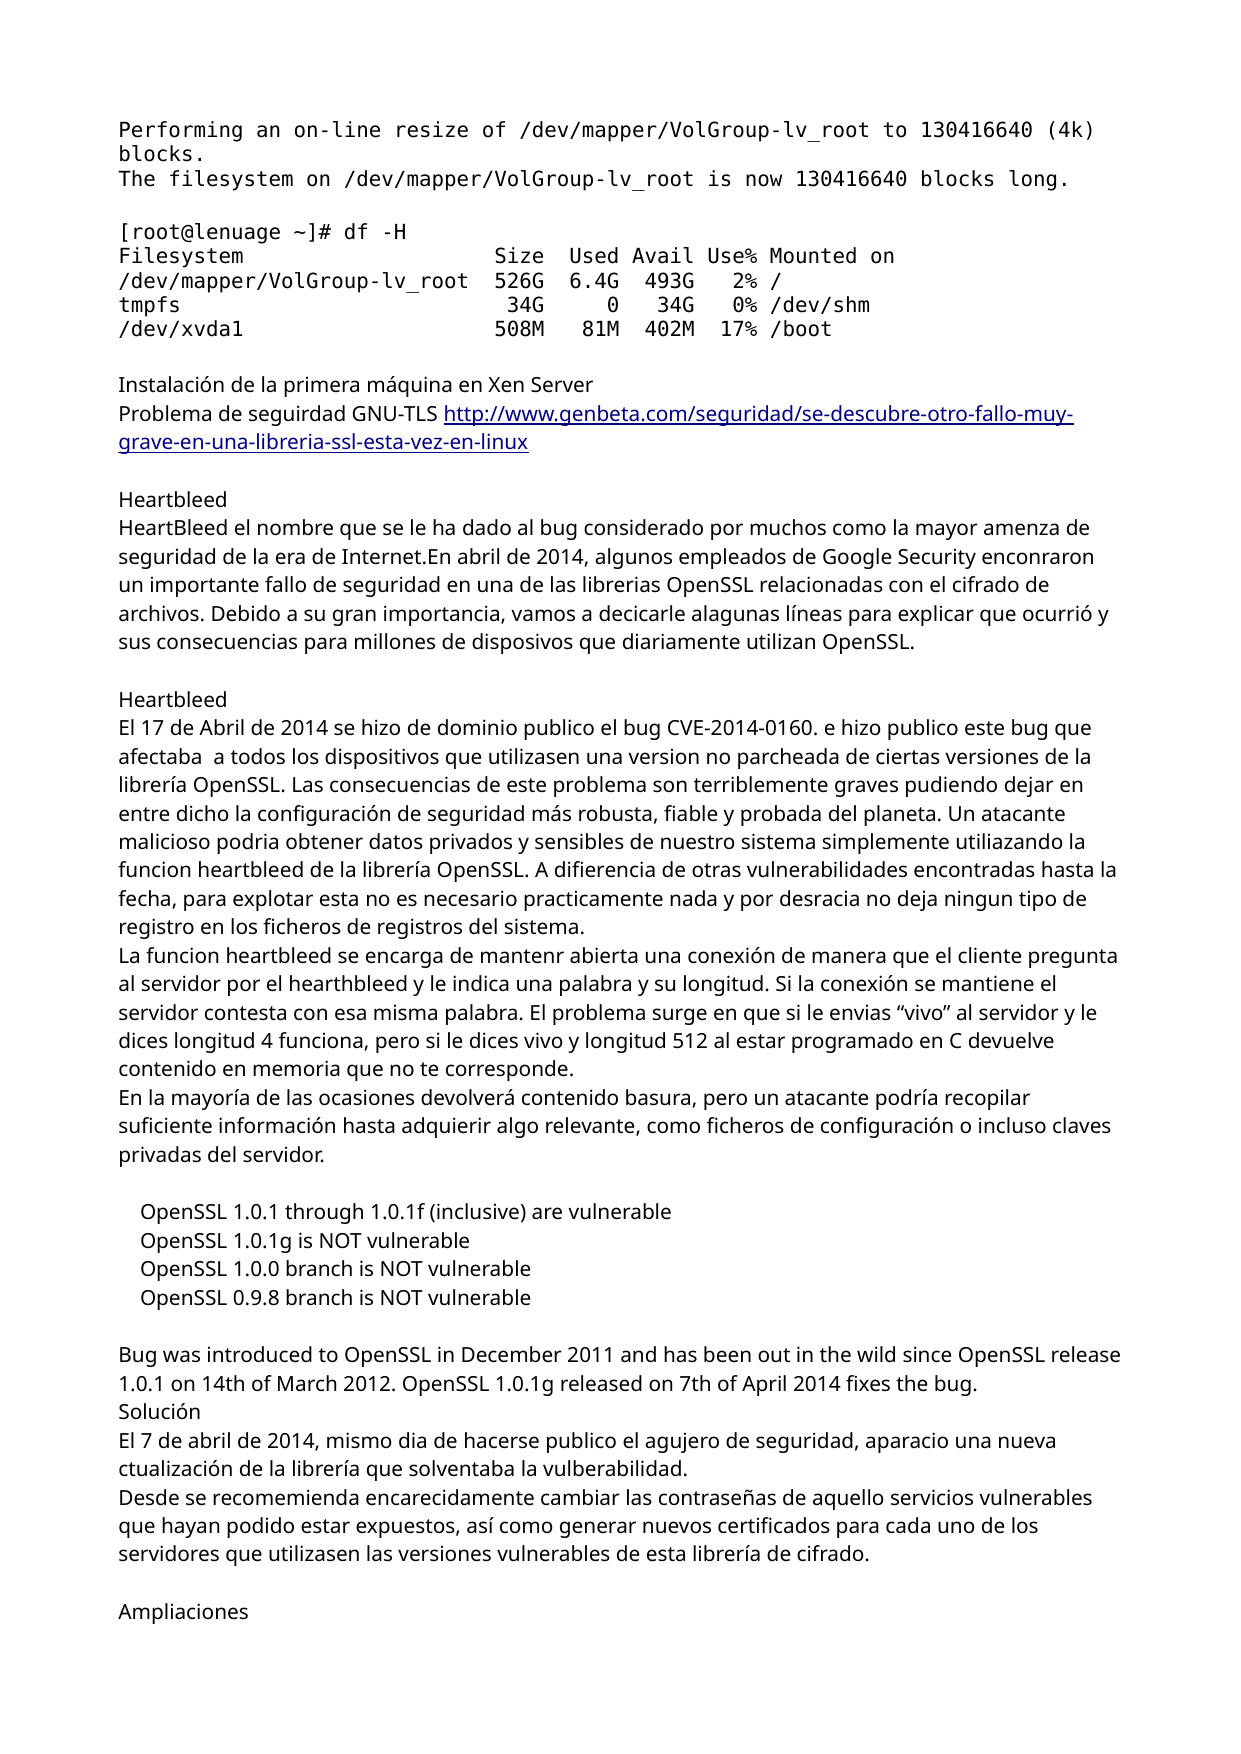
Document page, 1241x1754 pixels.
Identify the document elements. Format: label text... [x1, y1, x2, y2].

text OpenSSL 1.0.0 branch is NOT vulnerable [118, 1254, 1122, 1283]
text /dev/xvda1 508M 81M 402M 17% /boot [118, 317, 1122, 341]
text OpenSSL 1.0.1 through 1.0.1f (inclusive) are vulnerable [118, 1197, 1122, 1226]
text Desde se recomemienda encarecidamente cambiar las contraseñas de aquello servicios vulnerables que hayan podido estar expuestos, así como generar nuevos certificados para cada uno de los servidores que utilizasen las versiones vulnerables de esta librería de cifrado. [118, 1483, 1122, 1568]
text Solución [118, 1397, 1122, 1426]
text OpenSSL 0.9.8 branch is NOT vulnerable [118, 1283, 1122, 1311]
text Problema de seguirdad GNU-TLS http://www.genbeta.com/seguridad/se-descubre-otro-fallo-muy-grave-en-una-libreria-ssl-esta-vez-en-linux [118, 399, 1122, 456]
text Filesystem Size Used Avail Use% Mounted on [118, 244, 1122, 269]
text Ampliaciones [118, 1597, 1122, 1626]
text OpenSSL 1.0.1g is NOT vulnerable [118, 1226, 1122, 1254]
text El 7 de abril de 2014, mismo dia de hacerse publico el agujero de seguridad, aparacio una nueva ctualización de la librería que solventaba la vulberabilidad. [118, 1426, 1122, 1483]
text [root@lenuage ~]# df -H [118, 220, 1122, 244]
text The filesystem on /dev/mapper/VolGroup-lv_root is now 130416640 blocks long. [118, 167, 1122, 191]
text Heartbleed [118, 685, 1122, 713]
text /dev/mapper/VolGroup-lv_root 526G 6.4G 493G 2% / [118, 269, 1122, 293]
text HeartBleed el nombre que se le ha dado al bug considerado por muchos como la mayor amenza de seguridad de la era de Internet.En abril de 2014, algunos empleados de Google Security enconraron un importante fallo de seguridad en una de las librerias OpenSSL relacionadas con el cifrado de archivos. Debido a su gran importancia, vamos a decicarle alagunas líneas para explicar que ocurrió y sus consecuencias para millones de disposivos que diariamente utilizan OpenSSL. [118, 513, 1122, 656]
text Bug was introduced to OpenSSL in December 2011 and has been out in the wild since OpenSSL release 1.0.1 on 14th of March 2012. OpenSSL 1.0.1g released on 7th of April 2014 fixes the bug. [118, 1340, 1122, 1397]
text Performing an on-line resize of /dev/mapper/VolGroup-lv_root to 130416640 (4k) blocks. [118, 118, 1122, 167]
text La funcion heartbleed se encarga de mantenr abierta una conexión de manera que el cliente pregunta al servidor por el hearthbleed y le indica una palabra y su longitud. Si la conexión se mantiene el servidor contesta con esa misma palabra. El problema surge en que si le envias “vivo” al servidor y le dices longitud 4 funciona, pero si le dices vivo y longitud 512 al estar programado en C devuelve contenido en memoria que no te corresponde. [118, 941, 1122, 1083]
text Heartbleed [118, 485, 1122, 513]
text El 17 de Abril de 2014 se hizo de dominio publico el bug CVE-2014-0160. e hizo publico este bug que afectaba a todos los dispositivos que utilizasen una version no parcheada de ciertas versiones de la librería OpenSSL. Las consecuencias de este problema son terriblemente graves pudiendo dejar en entre dicho la configuración de seguridad más robusta, fiable y probada del planeta. Un atacante malicioso podria obtener datos privados y sensibles de nuestro sistema simplemente utiliazando la funcion heartbleed de la librería OpenSSL. A difierencia de otras vulnerabilidades encontradas hasta la fecha, para explotar esta no es necesario practicamente nada y por desracia no deja ningun tipo de registro en los ficheros de registros del sistema. [118, 713, 1122, 941]
text tmpfs 34G 0 34G 0% /dev/shm [118, 293, 1122, 317]
text En la mayoría de las ocasiones devolverá contenido basura, pero un atacante podría recopilar suficiente información hasta adquierir algo relevante, como ficheros de configuración o incluso claves privadas del servidor. [118, 1083, 1122, 1168]
text Instalación de la primera máquina en Xen Server [118, 371, 1122, 399]
